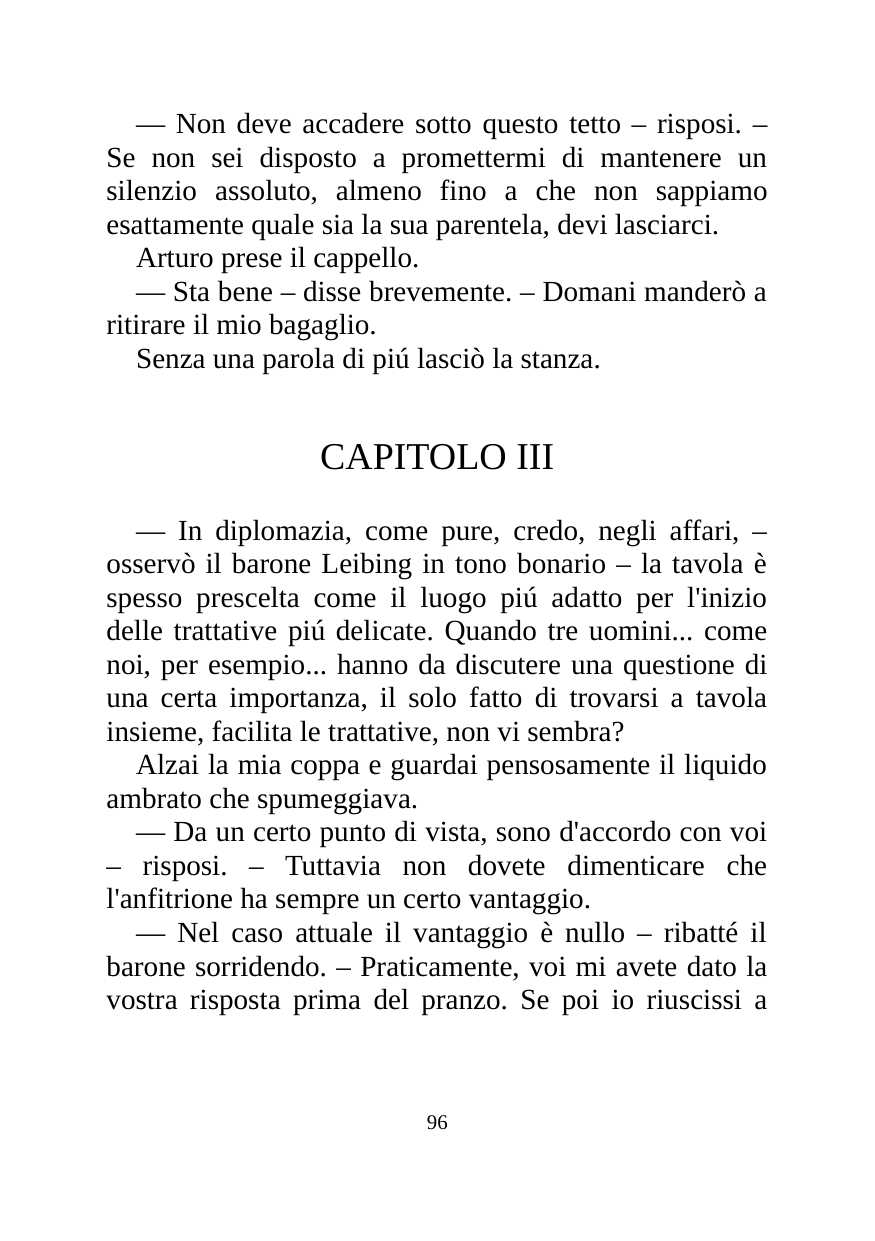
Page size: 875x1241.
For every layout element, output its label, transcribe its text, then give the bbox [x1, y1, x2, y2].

text Senza una parola di piú lasciò la stanza. [106, 341, 768, 374]
text — In diplomazia, come pure, credo, negli affari, – osservò il barone Leibing in tono bonario – la tavola è spesso prescelta come il luogo piú adatto per l'inizio delle trattative piú delicate. Quando tre uomini... come noi, per esempio... hanno da discutere una questione di una certa importanza, il solo fatto di trovarsi a tavola insieme, facilita le trattative, non vi sembra? [106, 513, 768, 747]
text — Da un certo punto di vista, sono d'accordo con voi – risposi. – Tuttavia non dovete dimenticare che l'anfitrione ha sempre un certo vantaggio. [106, 814, 768, 915]
subtitle CAPITOLO III [106, 434, 768, 477]
text Alzai la mia coppa e guardai pensosamente il liquido ambrato che spumeggiava. [106, 747, 768, 814]
text — Sta bene – disse brevemente. – Domani manderò a ritirare il mio bagaglio. [106, 274, 768, 341]
text — Nel caso attuale il vantaggio è nullo – ribatté il barone sorridendo. – Praticamente, voi mi avete dato la vostra risposta prima del pranzo. Se poi io riuscissi a [106, 915, 768, 1016]
text Arturo prese il cappello. [106, 240, 768, 274]
text — Non deve accadere sotto questo tetto – risposi. – Se non sei disposto a promettermi di mantenere un silenzio assoluto, almeno fino a che non sappiamo esattamente quale sia la sua parentela, devi lasciarci. [106, 106, 768, 240]
